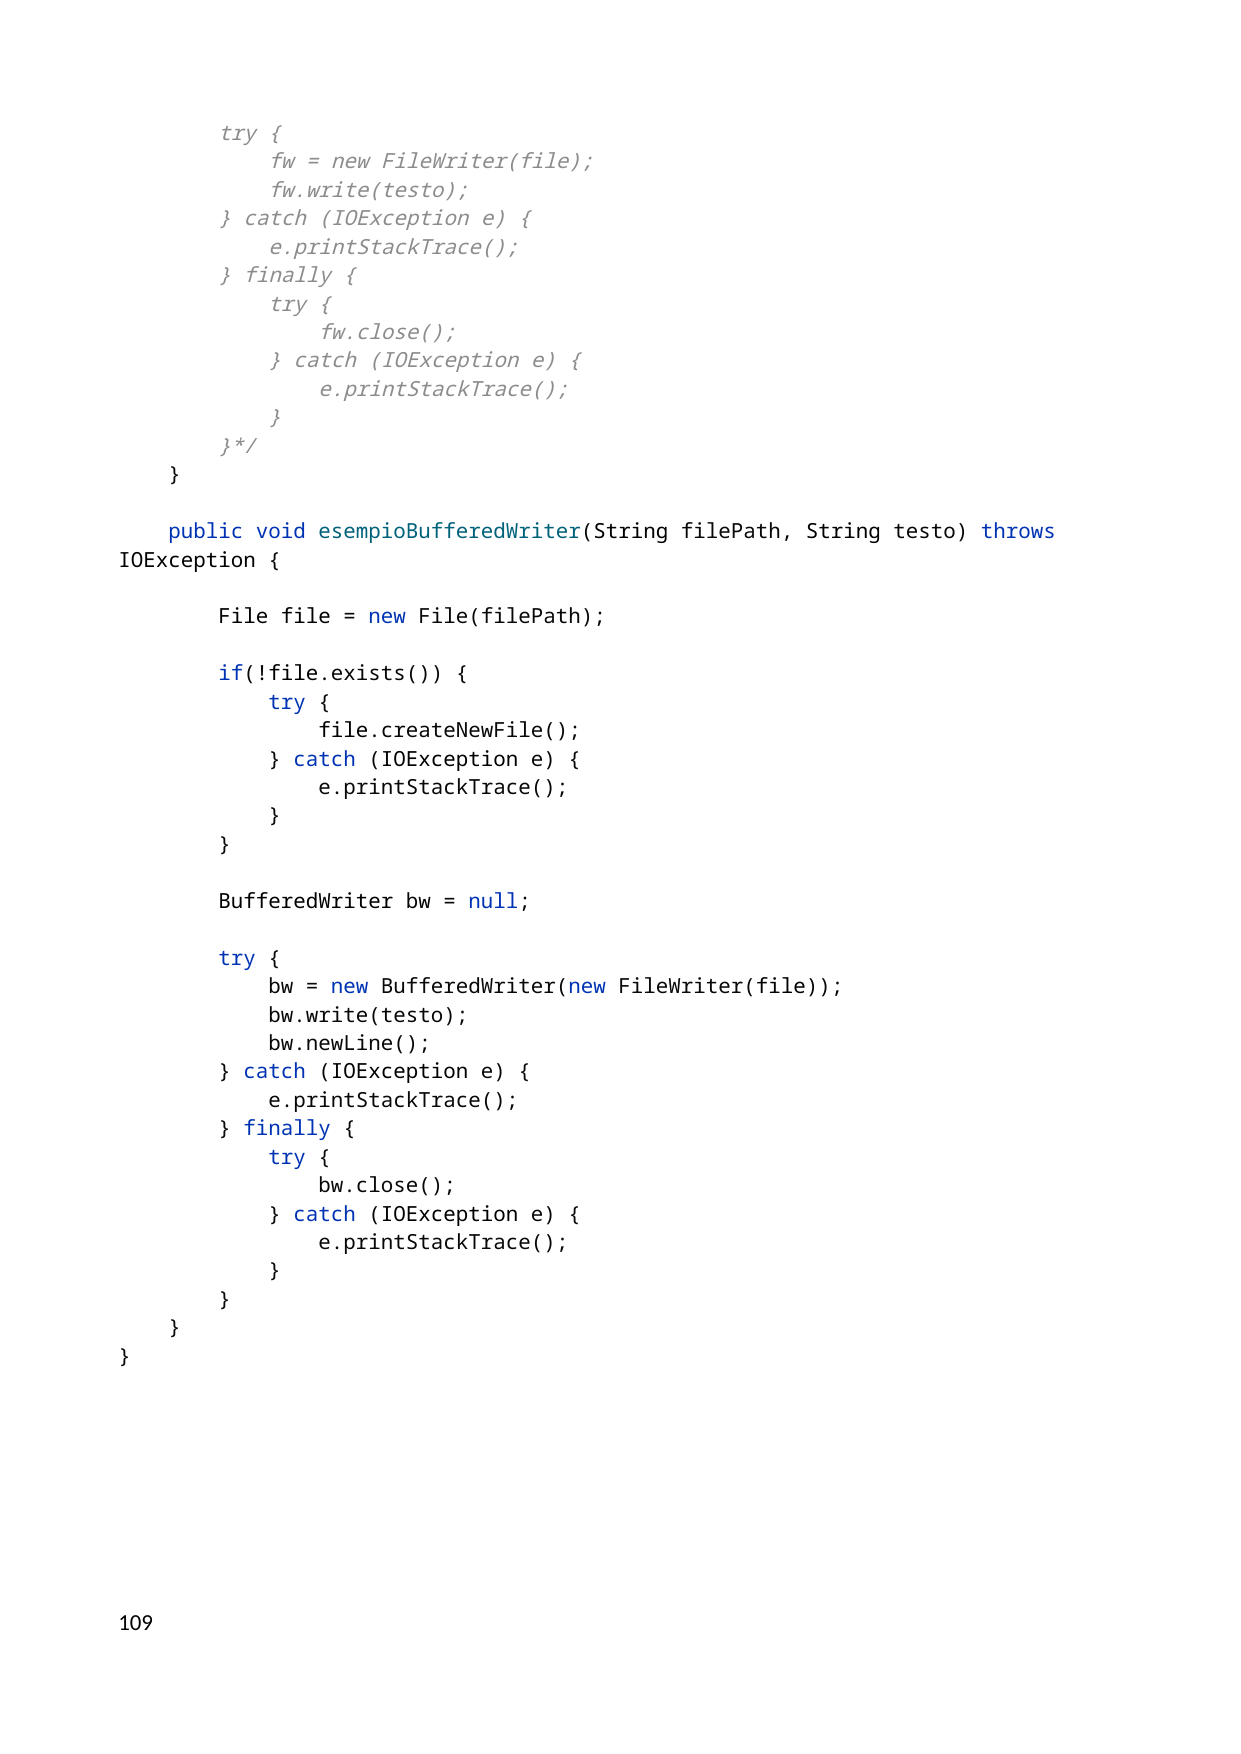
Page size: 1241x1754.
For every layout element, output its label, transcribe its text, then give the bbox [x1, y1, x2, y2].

text try { fw = new FileWriter(file); fw.write(testo); } catch (IOException e) { e.printStackTrace(); } finally { try { fw.close(); } catch (IOException e) { e.printStackTrace(); } }*/ } public void esempioBufferedWriter(String filePath, String testo) throws IOException { File file = new File(filePath); if(!file.exists()) { try { file.createNewFile(); } catch (IOException e) { e.printStackTrace(); } } BufferedWriter bw = null; try { bw = new BufferedWriter(new FileWriter(file)); bw.write(testo); bw.newLine(); } catch (IOException e) { e.printStackTrace(); } finally { try { bw.close(); } catch (IOException e) { e.printStackTrace(); } } } } [118, 118, 1122, 1369]
